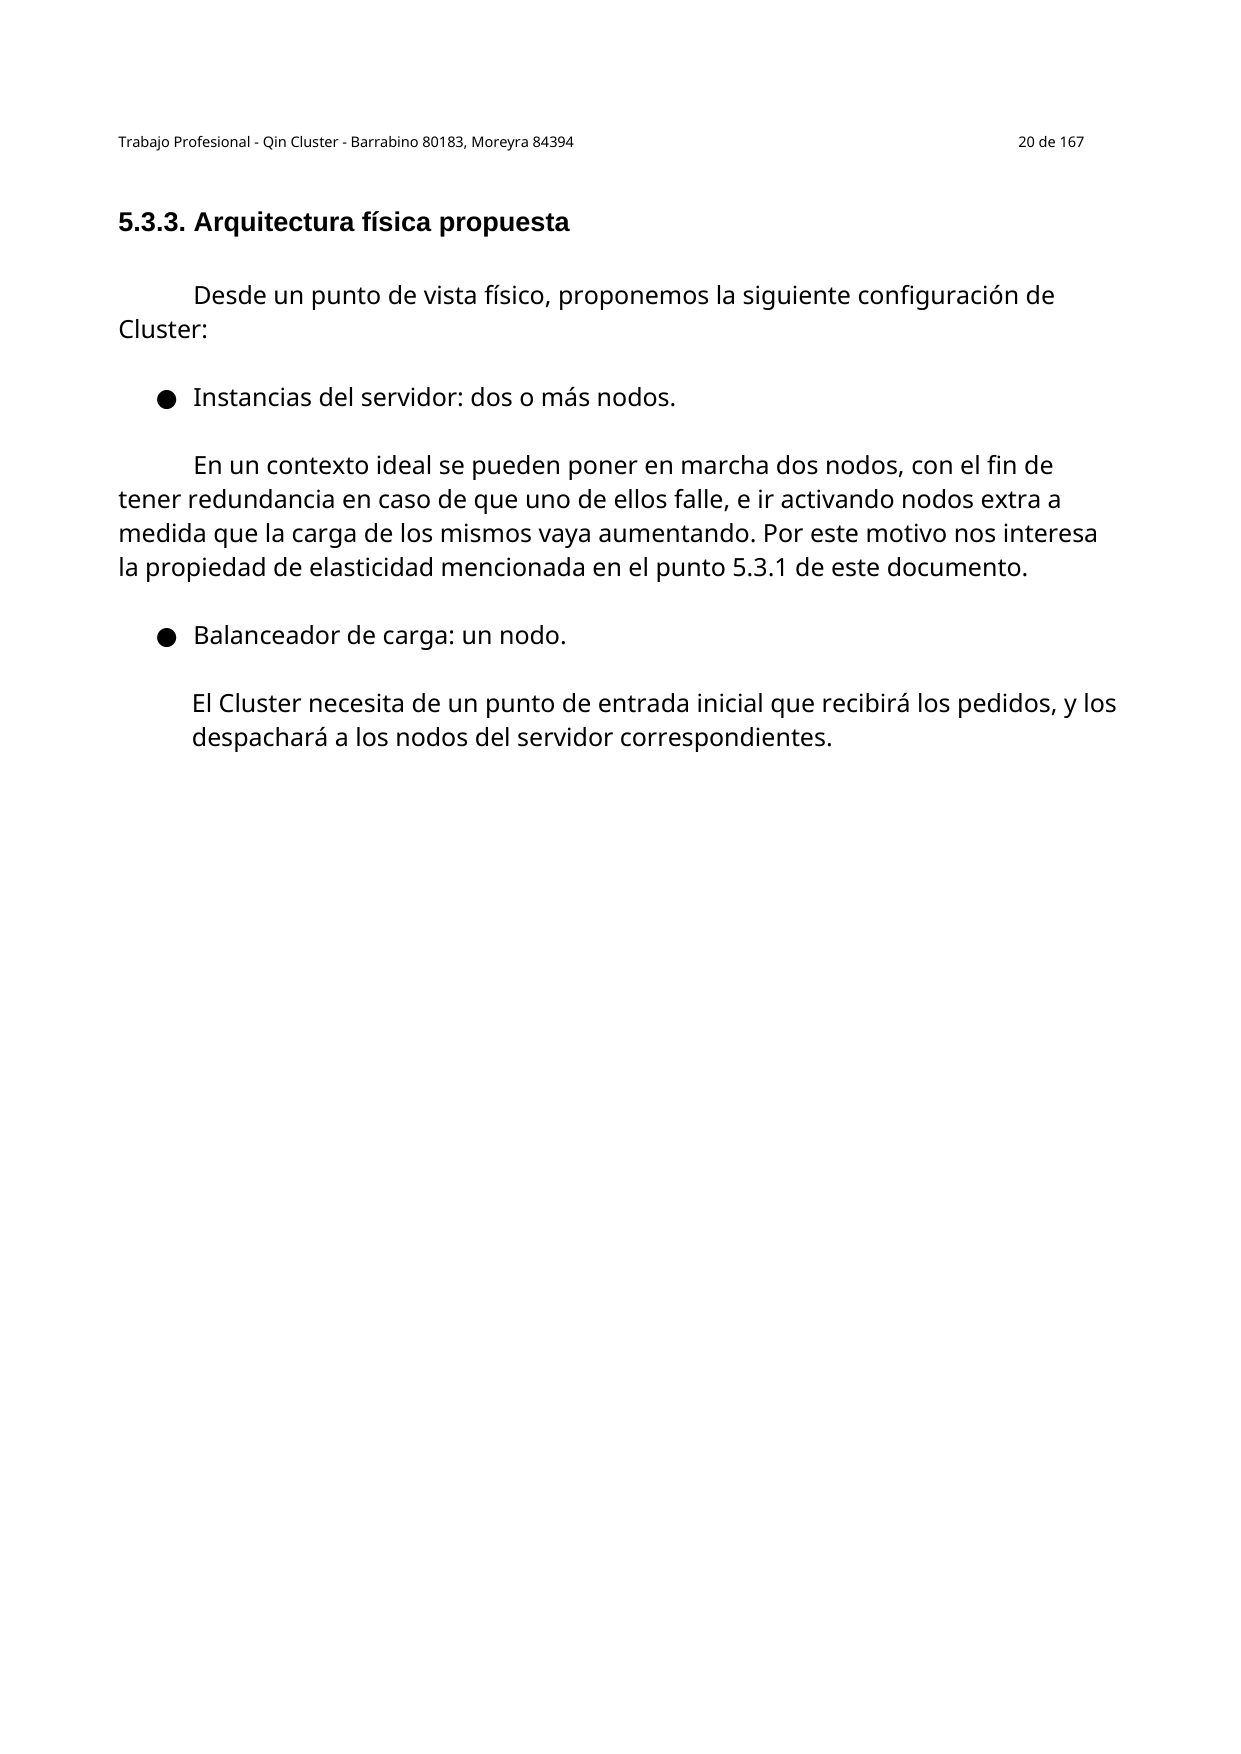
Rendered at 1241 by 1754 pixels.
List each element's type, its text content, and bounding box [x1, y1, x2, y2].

text En un contexto ideal se pueden poner en marcha dos nodos, con el fin de tener redundancia en caso de que uno de ellos falle, e ir activando nodos extra a medida que la carga de los mismos vaya aumentando. Por este motivo nos interesa la propiedad de elasticidad mencionada en el punto 5.3.1 de este documento. [118, 448, 1122, 584]
text El Cluster necesita de un punto de entrada inicial que recibirá los pedidos, y los despachará a los nodos del servidor correspondientes. [192, 686, 1122, 754]
text Desde un punto de vista físico, proponemos la siguiente configuración de Cluster: [118, 277, 1122, 345]
subtitle 5.3.3. Arquitectura física propuesta [118, 207, 1122, 237]
list Instancias del servidor: dos o más nodos. [156, 379, 1122, 413]
list Balanceador de carga: un nodo. [177, 618, 1122, 652]
